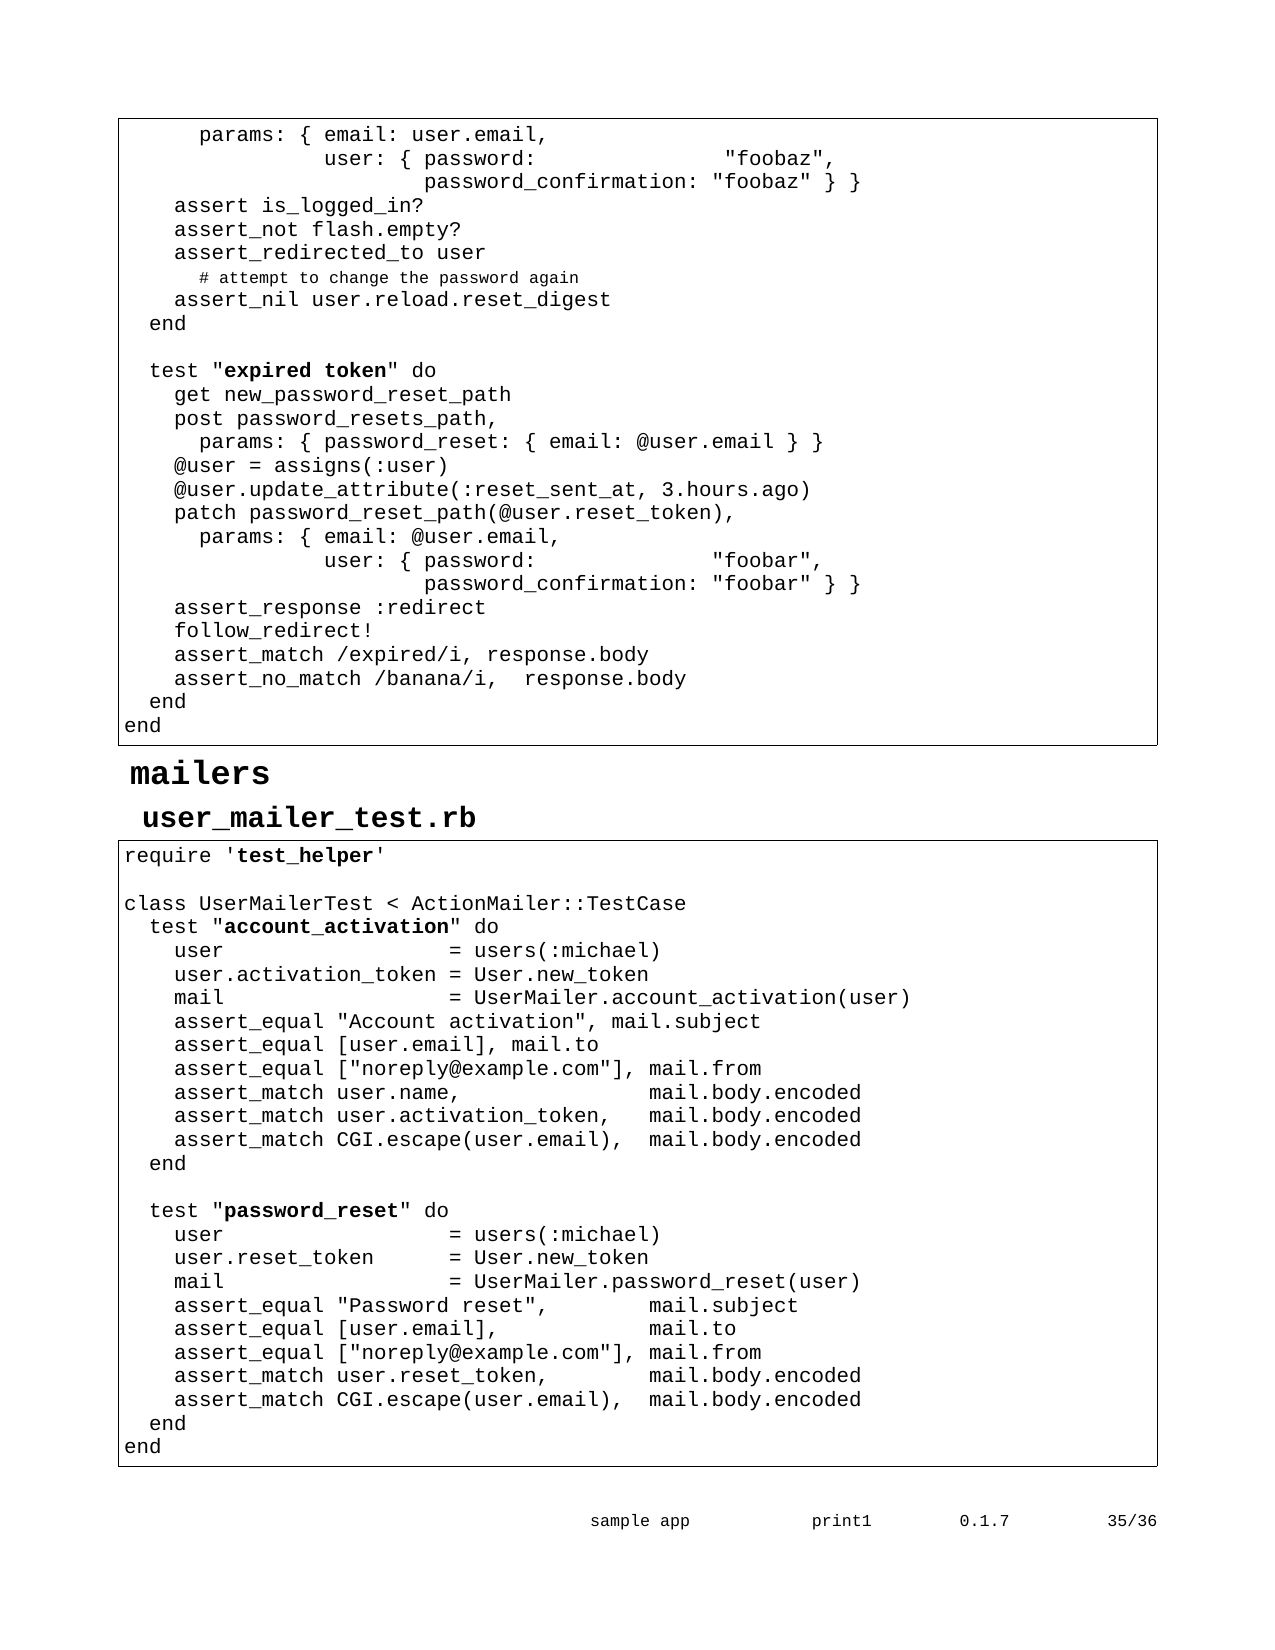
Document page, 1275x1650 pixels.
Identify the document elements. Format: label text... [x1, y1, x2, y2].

table_header require 'test_helper' class UserMailerTest < ActionMailer::TestCase test "account_activation" do user = users(:michael) user.activation_token = User.new_token mail = UserMailer.account_activation(user) assert_equal "Account activation", mail.subject assert_equal [user.email], mail.to assert_equal ["noreply@example.com"], mail.from assert_match user.name, mail.body.encoded assert_match user.activation_token, mail.body.encoded assert_match CGI.escape(user.email), mail.body.encoded end test "password_reset" do user = users(:michael) user.reset_token = User.new_token mail = UserMailer.password_reset(user) assert_equal "Password reset", mail.subject assert_equal [user.email], mail.to assert_equal ["noreply@example.com"], mail.from assert_match user.reset_token, mail.body.encoded assert_match CGI.escape(user.email), mail.body.encoded end end [119, 841, 1157, 1466]
subtitle mailers [130, 756, 1157, 794]
table_header params: { email: user.email, user: { password: "foobaz", password_confirmation: "foobaz" } } assert is_logged_in? assert_not flash.empty? assert_redirected_to user # attempt to change the password again assert_nil user.reload.reset_digest end test "expired token" do get new_password_reset_path post password_resets_path, params: { password_reset: { email: @user.email } } @user = assigns(:user) @user.update_attribute(:reset_sent_at, 3.hours.ago) patch password_reset_path(@user.reset_token), params: { email: @user.email, user: { password: "foobar", password_confirmation: "foobar" } } assert_response :redirect follow_redirect! assert_match /expired/i, response.body assert_no_match /banana/i, response.body end end [119, 119, 1157, 744]
subtitle user_mailer_test.rb [142, 803, 1157, 837]
